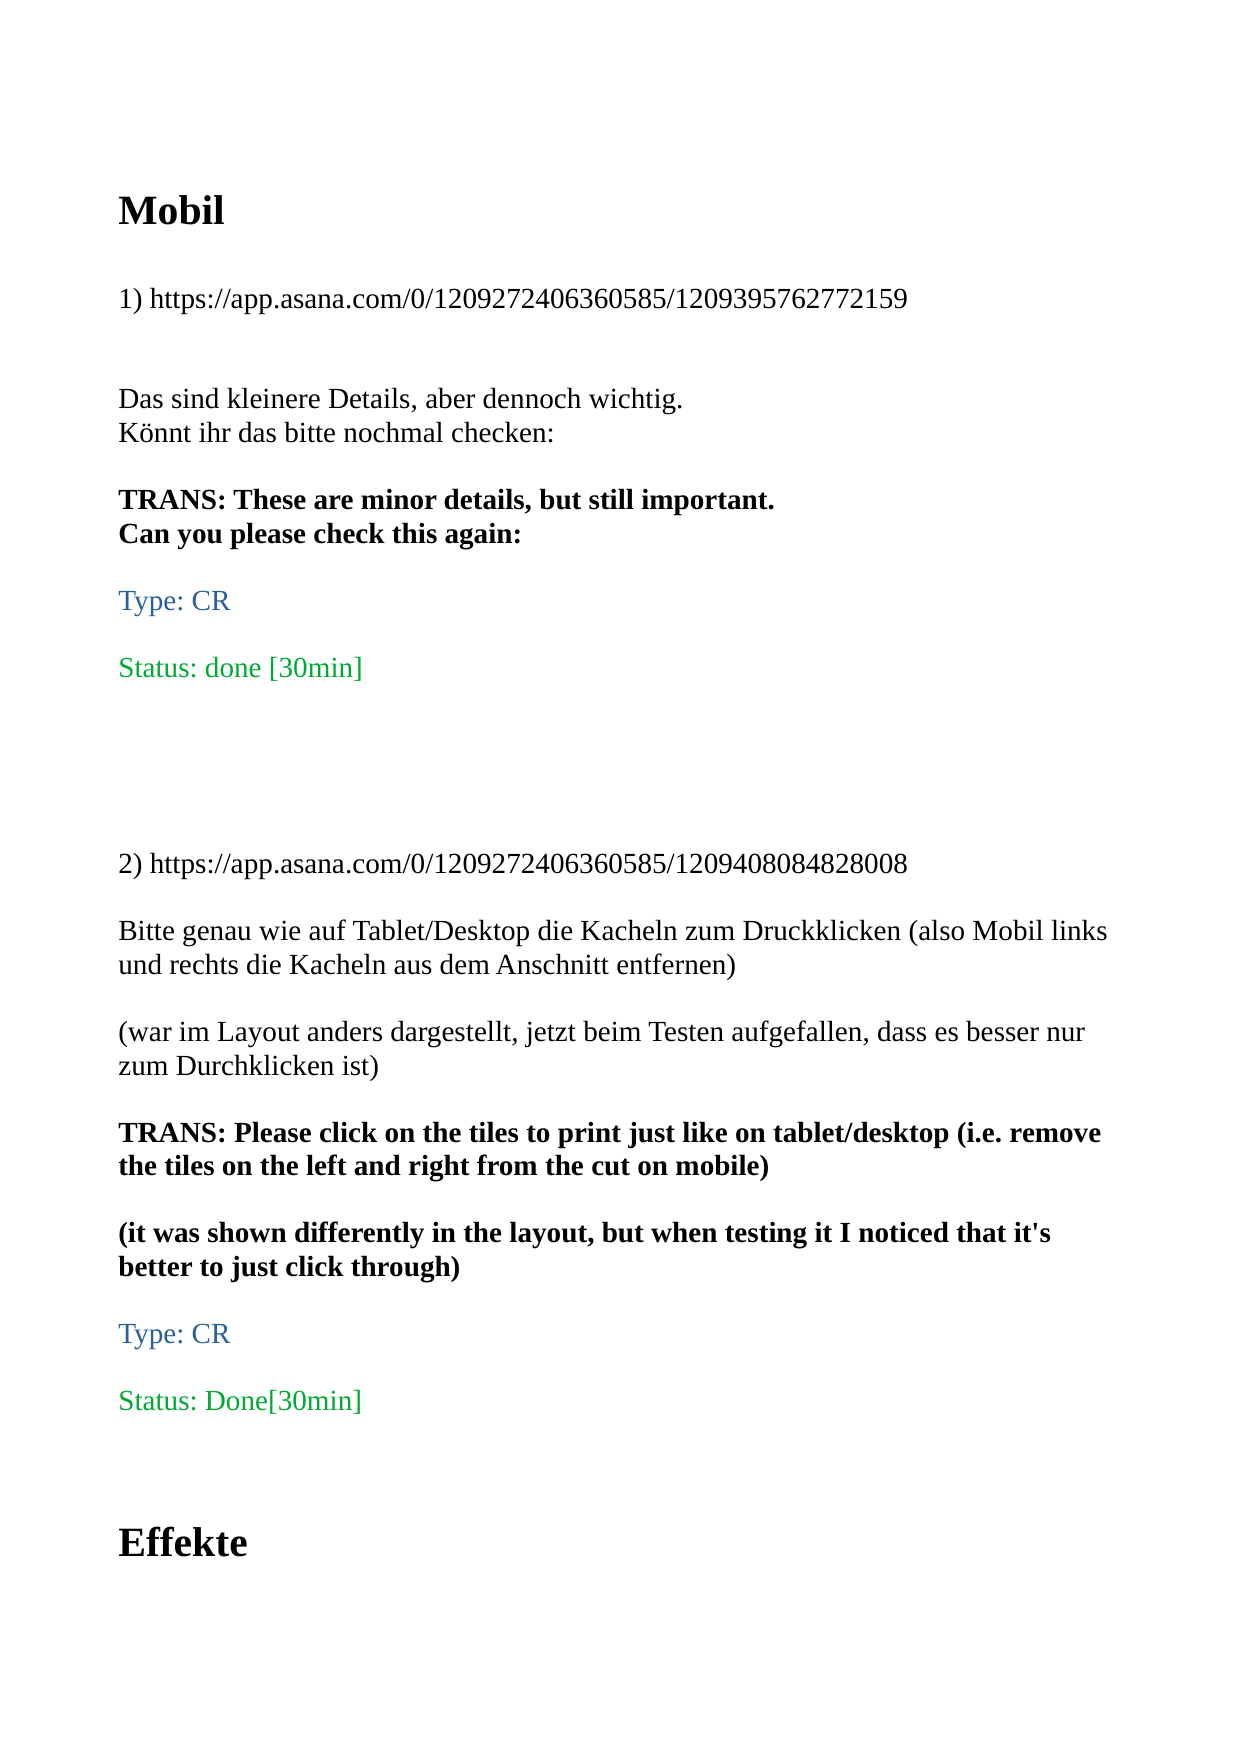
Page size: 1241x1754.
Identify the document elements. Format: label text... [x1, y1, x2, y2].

text (war im Layout anders dargestellt, jetzt beim Testen aufgefallen, dass es besser nur zum Durchklicken ist) [118, 1014, 1122, 1081]
text Das sind kleinere Details, aber dennoch wichtig. [118, 348, 1122, 415]
text Bitte genau wie auf Tablet/Desktop die Kacheln zum Druckklicken (also Mobil links und rechts die Kacheln aus dem Anschnitt entfernen) [118, 913, 1122, 981]
text 1) https://app.asana.com/0/1209272406360585/1209395762772159 [118, 281, 1122, 314]
text Status: done [30min] [118, 650, 1122, 683]
text TRANS: These are minor details, but still important. [118, 482, 1122, 516]
text Könnt ihr das bitte nochmal checken: [118, 415, 1122, 449]
text TRANS: Please click on the tiles to print just like on tablet/desktop (i.e. remove the tiles on the left and right from the cut on mobile) [118, 1115, 1122, 1182]
text Can you please check this again: [118, 516, 1122, 549]
text Status: Done[30min] [118, 1383, 1122, 1417]
text Type: CR [118, 1316, 1122, 1349]
text Mobil [118, 185, 1122, 233]
text Type: CR [118, 583, 1122, 616]
text (it was shown differently in the layout, but when testing it I noticed that it's better to just click through) [118, 1215, 1122, 1282]
text Effekte [118, 1517, 1122, 1565]
text 2) https://app.asana.com/0/1209272406360585/1209408084828008 [118, 846, 1122, 880]
